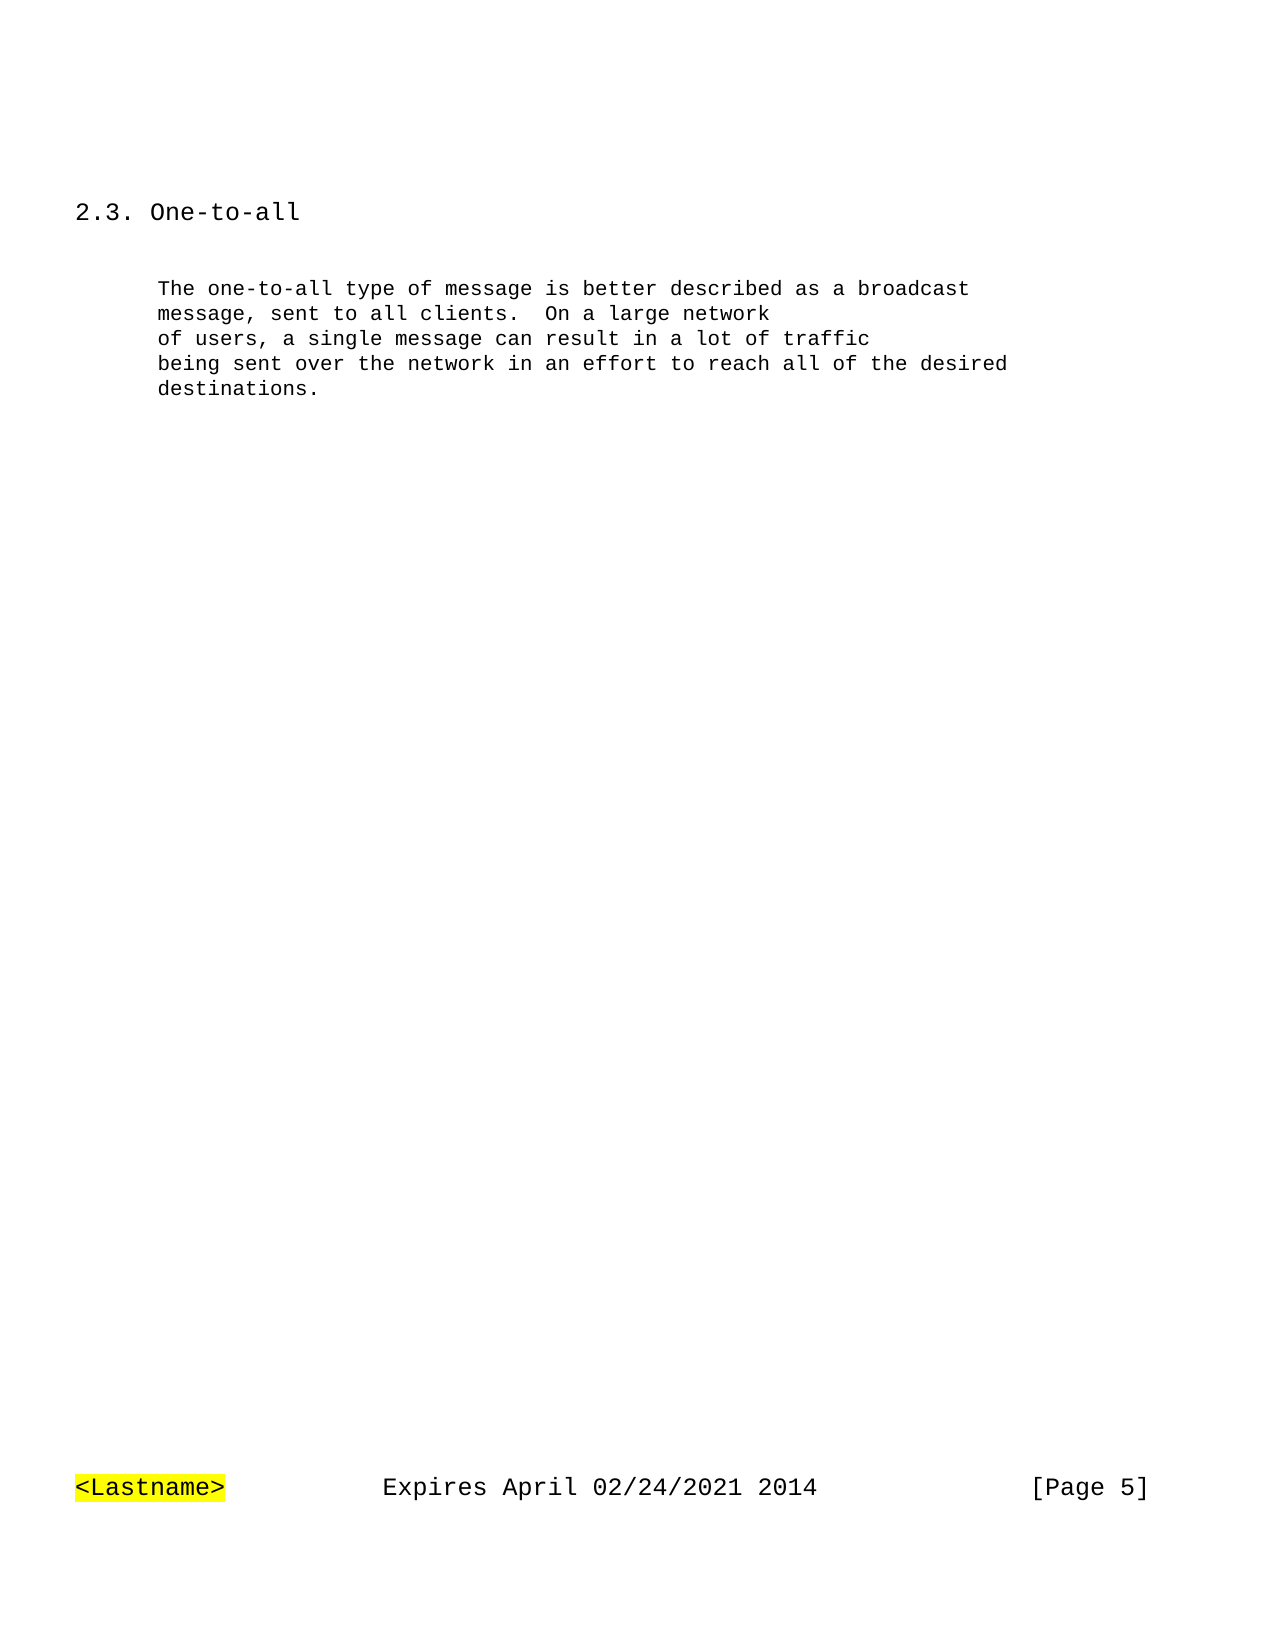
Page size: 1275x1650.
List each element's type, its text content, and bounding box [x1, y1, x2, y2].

text message, sent to all clients. On a large network [120, 300, 1155, 325]
text destinations. [120, 375, 1155, 400]
text of users, a single message can result in a lot of traffic [120, 325, 1155, 350]
subtitle One-to-all [75, 200, 1155, 225]
text being sent over the network in an effort to reach all of the desired [120, 350, 1155, 375]
text The one-to-all type of message is better described as a broadcast [120, 275, 1155, 300]
